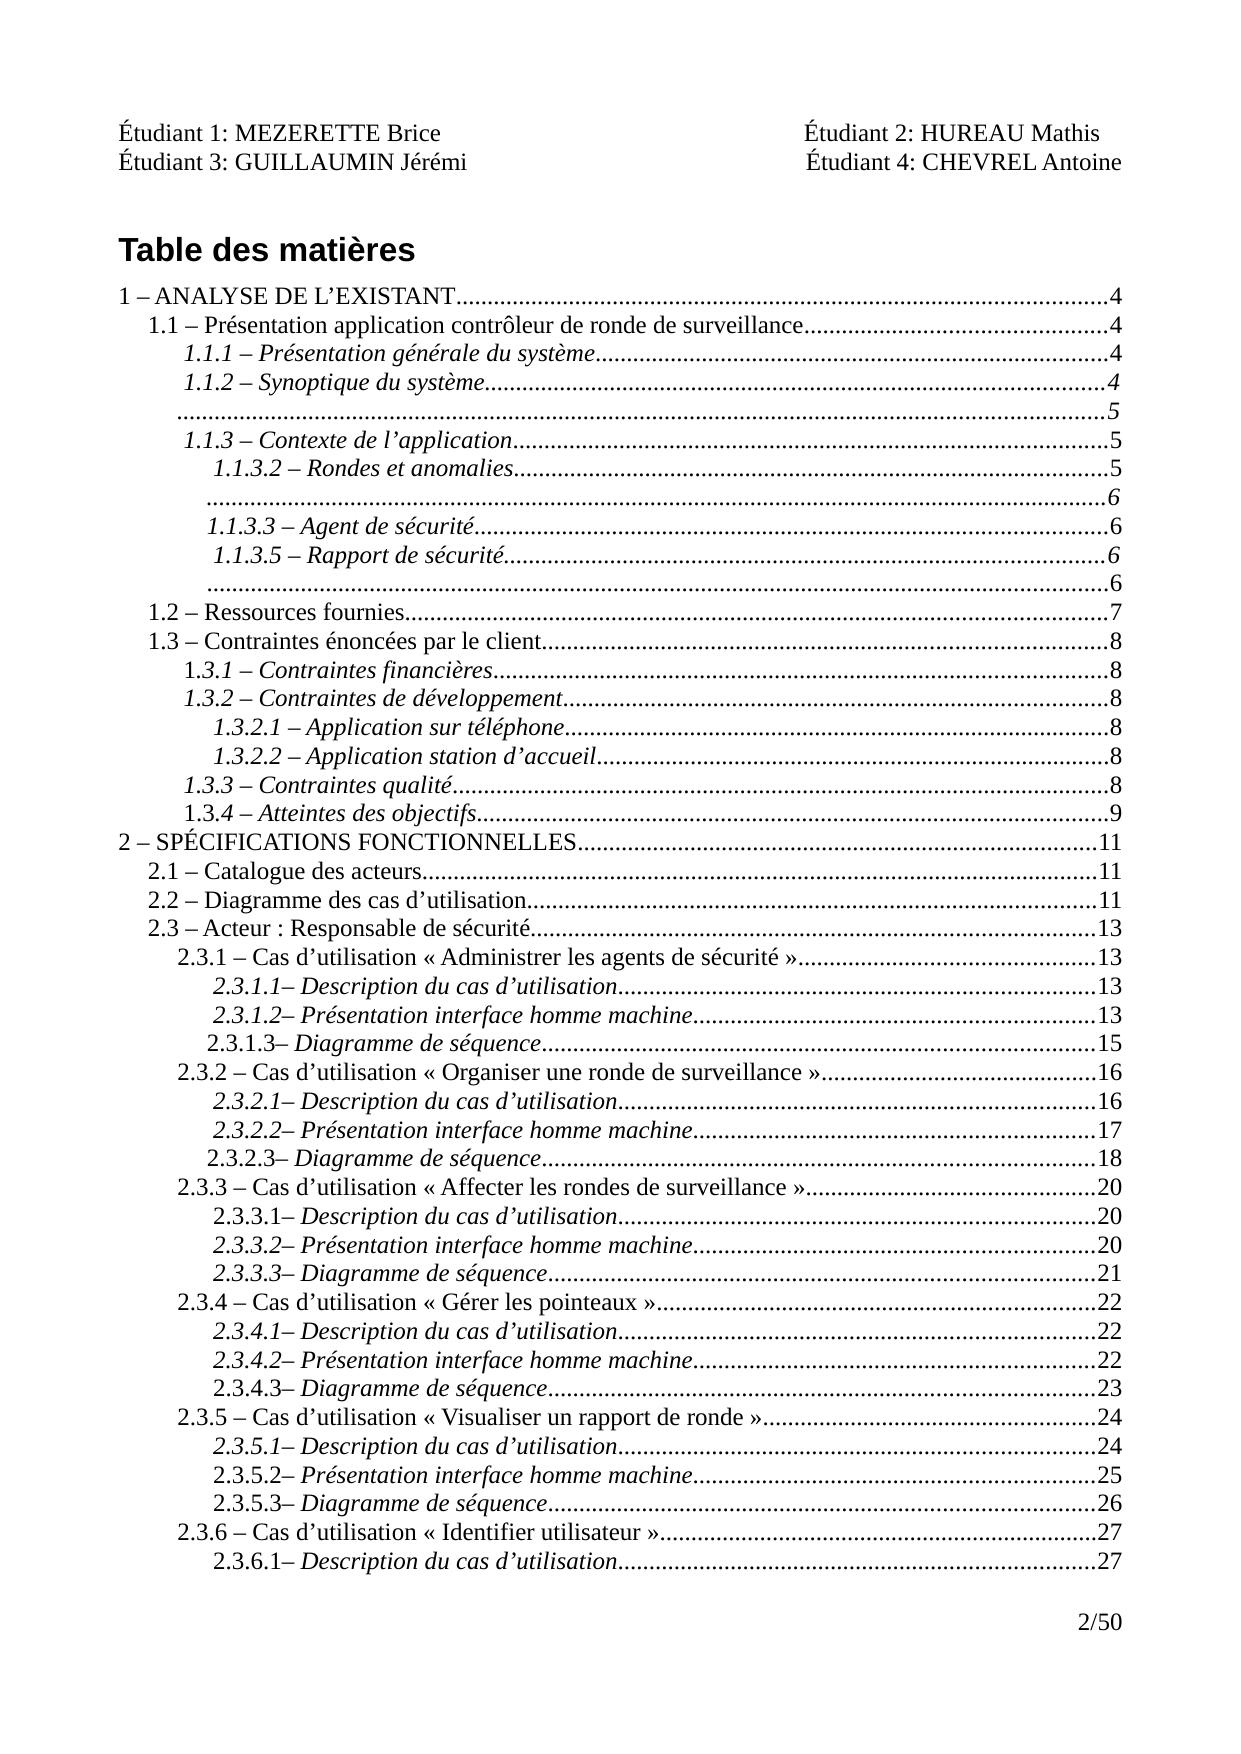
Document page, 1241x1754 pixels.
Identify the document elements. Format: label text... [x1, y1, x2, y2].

text 2.3.3 – Cas d’utilisation « Affecter les rondes de surveillance » 20 [177, 1172, 1122, 1201]
text 2.3.1.3– Diagramme de séquence 15 [207, 1028, 1122, 1057]
text 2.3.3.2– Présentation interface homme machine 20 [207, 1230, 1122, 1258]
text 2.3.4.1– Description du cas d’utilisation 22 [207, 1316, 1122, 1345]
text 2 – SPÉCIFICATIONS FONCTIONNELLES 11 [118, 827, 1122, 856]
text 1.1.3.3 – Agent de sécurité 6 [207, 511, 1122, 540]
text 2.3.5.2– Présentation interface homme machine 25 [207, 1460, 1122, 1488]
text 6 [207, 482, 1122, 511]
text 2.3.5.3– Diagramme de séquence 26 [207, 1488, 1122, 1517]
text 1.3.2.2 – Application station d’accueil 8 [207, 741, 1122, 770]
text 1.1 – Présentation application contrôleur de ronde de surveillance 4 [148, 310, 1122, 338]
text 1.1.3.2 – Rondes et anomalies 5 [207, 453, 1122, 482]
text 1.3.2 – Contraintes de développement 8 [177, 683, 1122, 712]
text 2.3.6.1– Description du cas d’utilisation 27 [207, 1546, 1122, 1575]
text 1.1.3 – Contexte de l’application 5 [177, 425, 1122, 453]
text 2.1 – Catalogue des acteurs 11 [148, 856, 1122, 885]
text 2.3 – Acteur : Responsable de sécurité 13 [148, 913, 1122, 942]
text 2.3.2.1– Description du cas d’utilisation 16 [207, 1086, 1122, 1115]
text 1.3.4 – Atteintes des objectifs 9 [177, 798, 1122, 827]
text 2.3.5.1– Description du cas d’utilisation 24 [207, 1431, 1122, 1460]
text 5 [177, 396, 1122, 425]
text 2.2 – Diagramme des cas d’utilisation 11 [148, 885, 1122, 913]
text 1 – ANALYSE DE L’EXISTANT 4 [118, 281, 1122, 310]
text 1.1.3.5 – Rapport de sécurité 6 [207, 540, 1122, 568]
text 2.3.1.1– Description du cas d’utilisation 13 [207, 971, 1122, 1000]
text 2.3.5 – Cas d’utilisation « Visualiser un rapport de ronde » 24 [177, 1402, 1122, 1431]
text 2.3.6 – Cas d’utilisation « Identifier utilisateur » 27 [177, 1517, 1122, 1546]
text 1.1.2 – Synoptique du système 4 [177, 367, 1122, 396]
text 1.3.2.1 – Application sur téléphone 8 [207, 712, 1122, 741]
text 1.3.1 – Contraintes financières 8 [177, 655, 1122, 683]
text 2.3.1 – Cas d’utilisation « Administrer les agents de sécurité » 13 [177, 942, 1122, 971]
subtitle Table des matières [118, 230, 1122, 268]
text 2.3.2.2– Présentation interface homme machine 17 [207, 1115, 1122, 1143]
text 6 [207, 568, 1122, 597]
text 1.2 – Ressources fournies 7 [148, 597, 1122, 626]
text 2.3.3.1– Description du cas d’utilisation 20 [207, 1201, 1122, 1230]
text 2.3.3.3– Diagramme de séquence 21 [207, 1258, 1122, 1287]
text 2.3.4 – Cas d’utilisation « Gérer les pointeaux » 22 [177, 1287, 1122, 1316]
text 1.1.1 – Présentation générale du système 4 [177, 338, 1122, 367]
text 1.3.3 – Contraintes qualité 8 [177, 770, 1122, 798]
text 2.3.1.2– Présentation interface homme machine 13 [207, 1000, 1122, 1028]
text 2.3.4.3– Diagramme de séquence 23 [207, 1373, 1122, 1402]
text 2.3.2.3– Diagramme de séquence 18 [207, 1143, 1122, 1172]
text 2.3.4.2– Présentation interface homme machine 22 [207, 1345, 1122, 1373]
text 2.3.2 – Cas d’utilisation « Organiser une ronde de surveillance » 16 [177, 1057, 1122, 1086]
text 1.3 – Contraintes énoncées par le client 8 [148, 626, 1122, 655]
